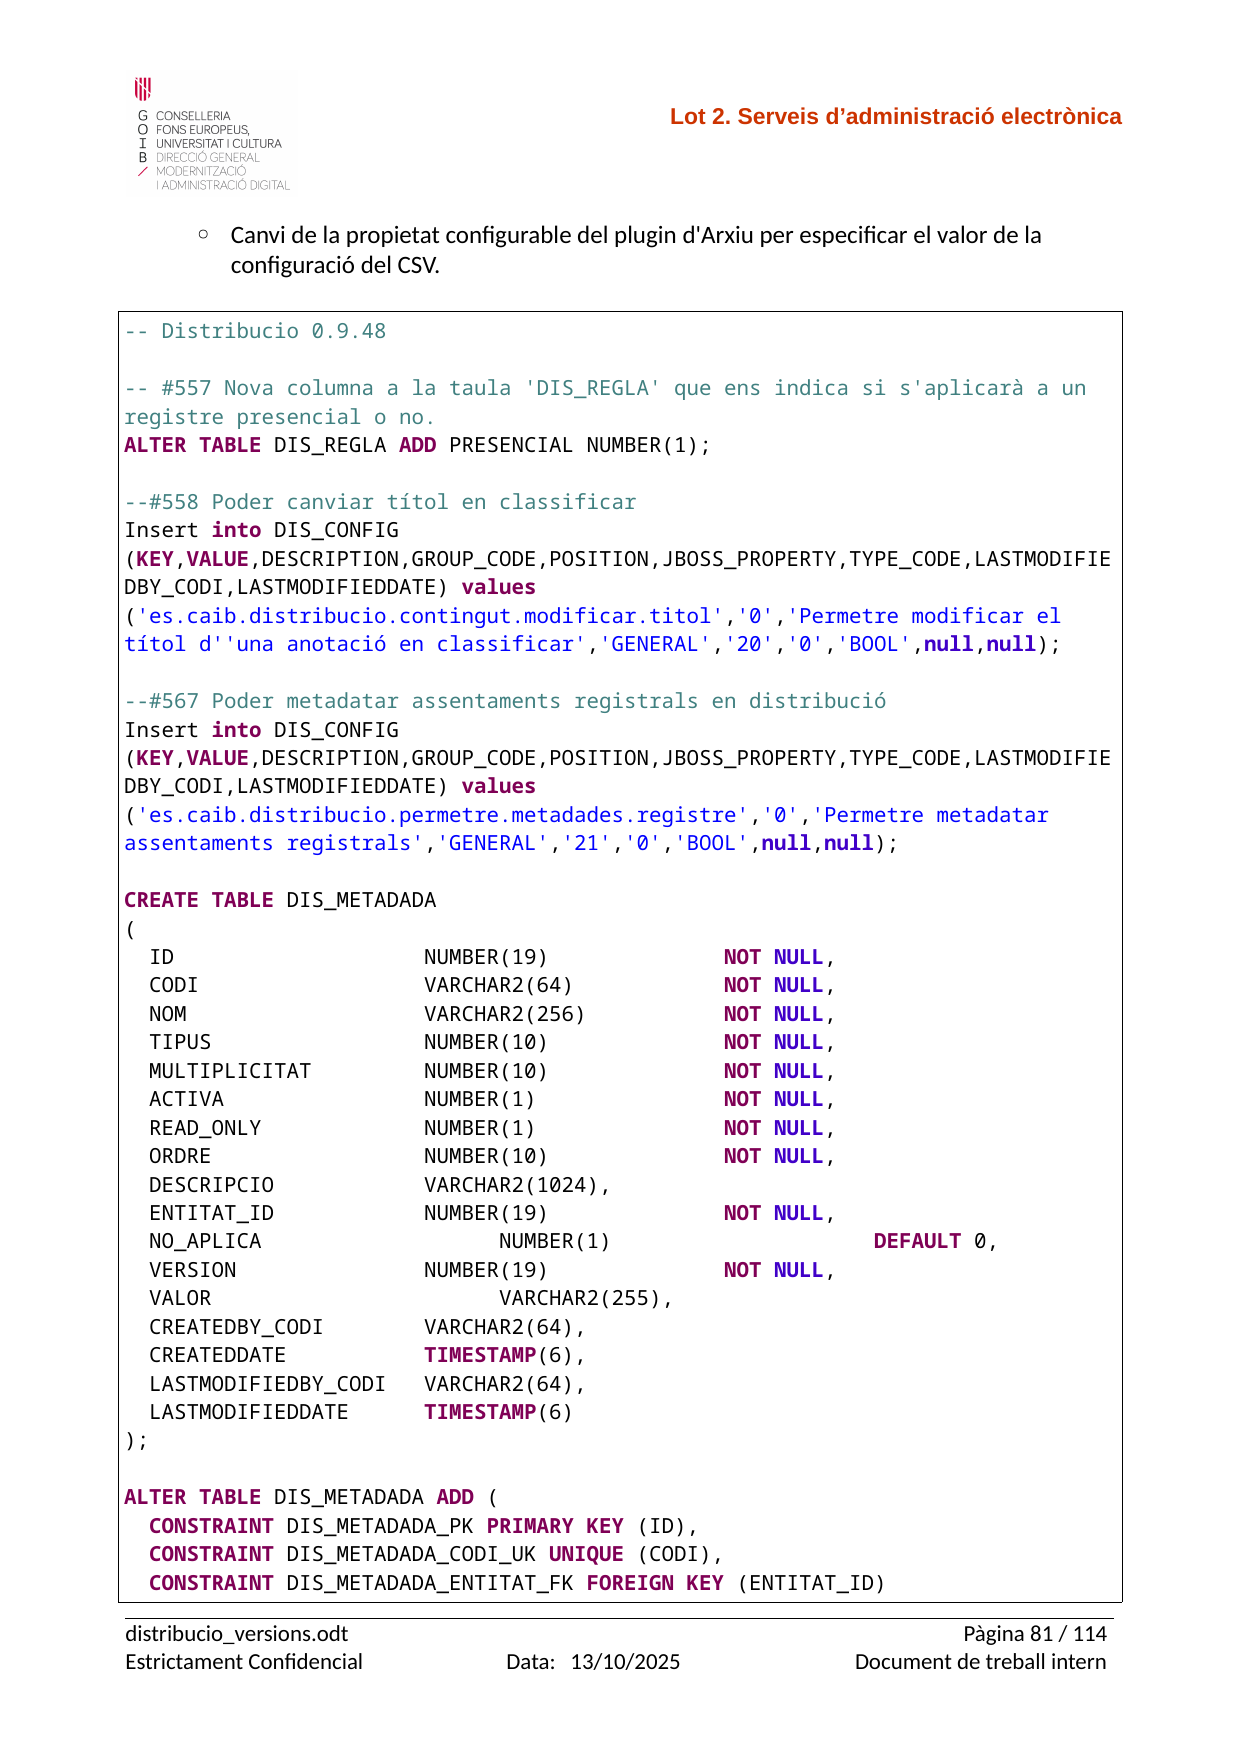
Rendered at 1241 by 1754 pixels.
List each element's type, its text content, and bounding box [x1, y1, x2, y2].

table_header -- Distribucio 0.9.48 -- #557 Nova columna a la taula 'DIS_REGLA' que ens indica si s'aplicarà a un registre presencial o no. ALTER TABLE DIS_REGLA ADD PRESENCIAL NUMBER(1); --#558 Poder canviar títol en classificar Insert into DIS_CONFIG (KEY,VALUE,DESCRIPTION,GROUP_CODE,POSITION,JBOSS_PROPERTY,TYPE_CODE,LASTMODIFIEDBY_CODI,LASTMODIFIEDDATE) values ('es.caib.distribucio.contingut.modificar.titol','0','Permetre modificar el títol d''una anotació en classificar','GENERAL','20','0','BOOL',null,null); --#567 Poder metadatar assentaments registrals en distribució Insert into DIS_CONFIG (KEY,VALUE,DESCRIPTION,GROUP_CODE,POSITION,JBOSS_PROPERTY,TYPE_CODE,LASTMODIFIEDBY_CODI,LASTMODIFIEDDATE) values ('es.caib.distribucio.permetre.metadades.registre','0','Permetre metadatar assentaments registrals','GENERAL','21','0','BOOL',null,null); CREATE TABLE DIS_METADADA ( ID NUMBER(19) NOT NULL, CODI VARCHAR2(64) NOT NULL, NOM VARCHAR2(256) NOT NULL, TIPUS NUMBER(10) NOT NULL, MULTIPLICITAT NUMBER(10) NOT NULL, ACTIVA NUMBER(1) NOT NULL, READ_ONLY NUMBER(1) NOT NULL, ORDRE NUMBER(10) NOT NULL, DESCRIPCIO VARCHAR2(1024), ENTITAT_ID NUMBER(19) NOT NULL, NO_APLICA NUMBER(1) DEFAULT 0, VERSION NUMBER(19) NOT NULL, VALOR VARCHAR2(255), CREATEDBY_CODI VARCHAR2(64), CREATEDDATE TIMESTAMP(6), LASTMODIFIEDBY_CODI VARCHAR2(64), LASTMODIFIEDDATE TIMESTAMP(6) ); ALTER TABLE DIS_METADADA ADD ( CONSTRAINT DIS_METADADA_PK PRIMARY KEY (ID), CONSTRAINT DIS_METADADA_CODI_UK UNIQUE (CODI), CONSTRAINT DIS_METADADA_ENTITAT_FK FOREIGN KEY (ENTITAT_ID) [119, 312, 1122, 1602]
list Canvi de la propietat configurable del plugin d'Arxiu per especificar el valor de la configuració del CSV. [193, 219, 1122, 280]
picture [126, 70, 299, 197]
